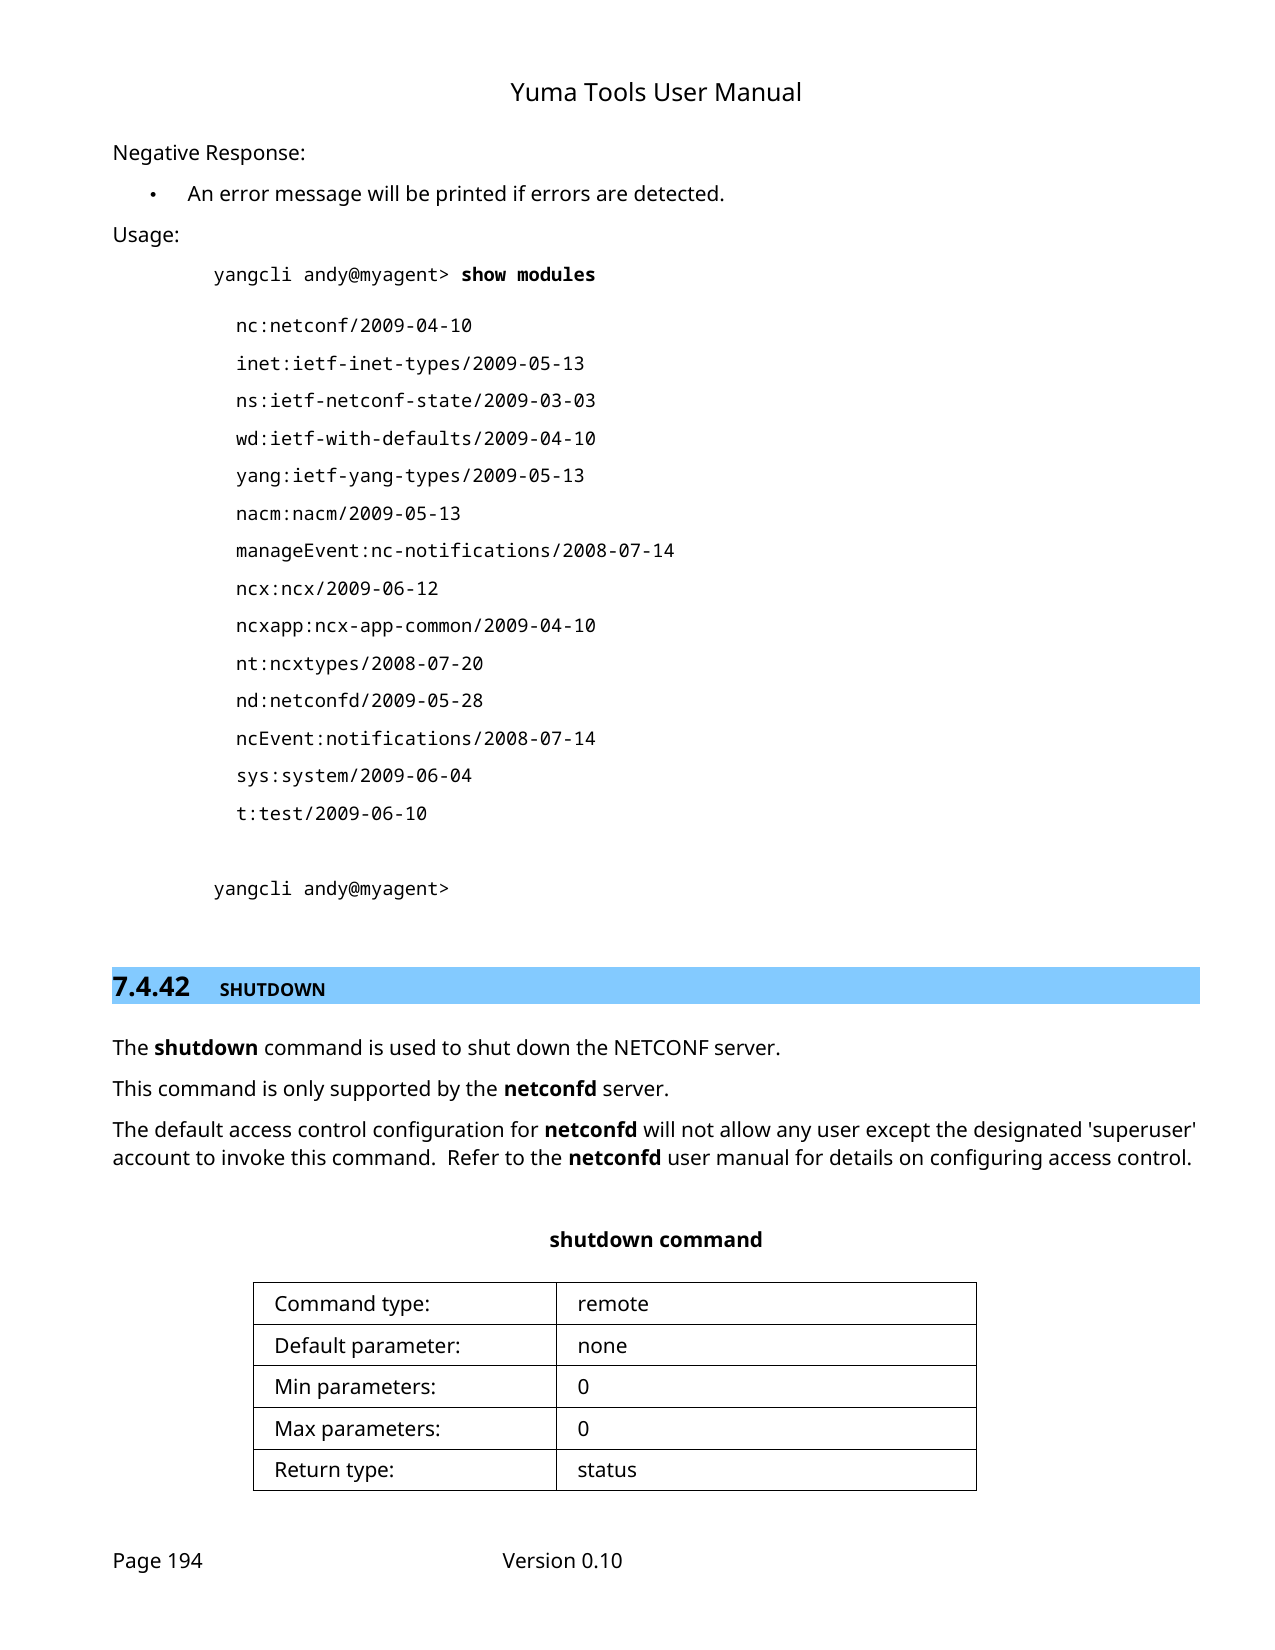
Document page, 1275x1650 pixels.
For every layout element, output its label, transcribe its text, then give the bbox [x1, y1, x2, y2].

text Usage: [112, 220, 1200, 249]
table_cell Default parameter: [254, 1325, 556, 1365]
list An error message will be printed if errors are detected. [150, 179, 1200, 208]
text inet:ietf-inet-types/2009-05-13 [139, 350, 1200, 375]
text nt:ncxtypes/2008-07-20 [139, 650, 1200, 675]
table_cell none [557, 1325, 976, 1365]
subtitle shutdown [112, 967, 1200, 1004]
table_cell Return type: [254, 1450, 556, 1490]
text Negative Response: [112, 138, 1200, 167]
text The shutdown command is used to shut down the NETCONF server. [112, 1033, 1200, 1062]
table_cell 0 [557, 1366, 976, 1407]
text ncxapp:ncx-app-common/2009-04-10 [139, 612, 1200, 638]
text sys:system/2009-06-04 [139, 762, 1200, 788]
text ns:ietf-netconf-state/2009-03-03 [139, 387, 1200, 413]
table_header Command type: [254, 1283, 556, 1324]
table_header remote [557, 1283, 976, 1324]
text ncx:ncx/2009-06-12 [139, 575, 1200, 600]
text wd:ietf-with-defaults/2009-04-10 [139, 425, 1200, 450]
text manageEvent:nc-notifications/2008-07-14 [139, 537, 1200, 563]
text yangcli andy@myagent> show modules nc:netconf/2009-04-10 [139, 261, 1200, 338]
subtitle shutdown command [127, 1225, 1185, 1254]
text yang:ietf-yang-types/2009-05-13 [139, 462, 1200, 488]
text This command is only supported by the netconfd server. [112, 1074, 1200, 1102]
text yangcli andy@myagent> [139, 875, 1200, 900]
table_cell Min parameters: [254, 1366, 556, 1407]
table_cell 0 [557, 1408, 976, 1448]
text nacm:nacm/2009-05-13 [139, 500, 1200, 525]
text nd:netconfd/2009-05-28 [139, 687, 1200, 713]
text ncEvent:notifications/2008-07-14 [139, 725, 1200, 750]
text t:test/2009-06-10 [139, 800, 1200, 825]
table_cell Max parameters: [254, 1408, 556, 1448]
text The default access control configuration for netconfd will not allow any user except the designated 'superuser' account to invoke this command. Refer to the netconfd user manual for details on configuring access control. [112, 1115, 1200, 1172]
table_cell status [557, 1450, 976, 1490]
